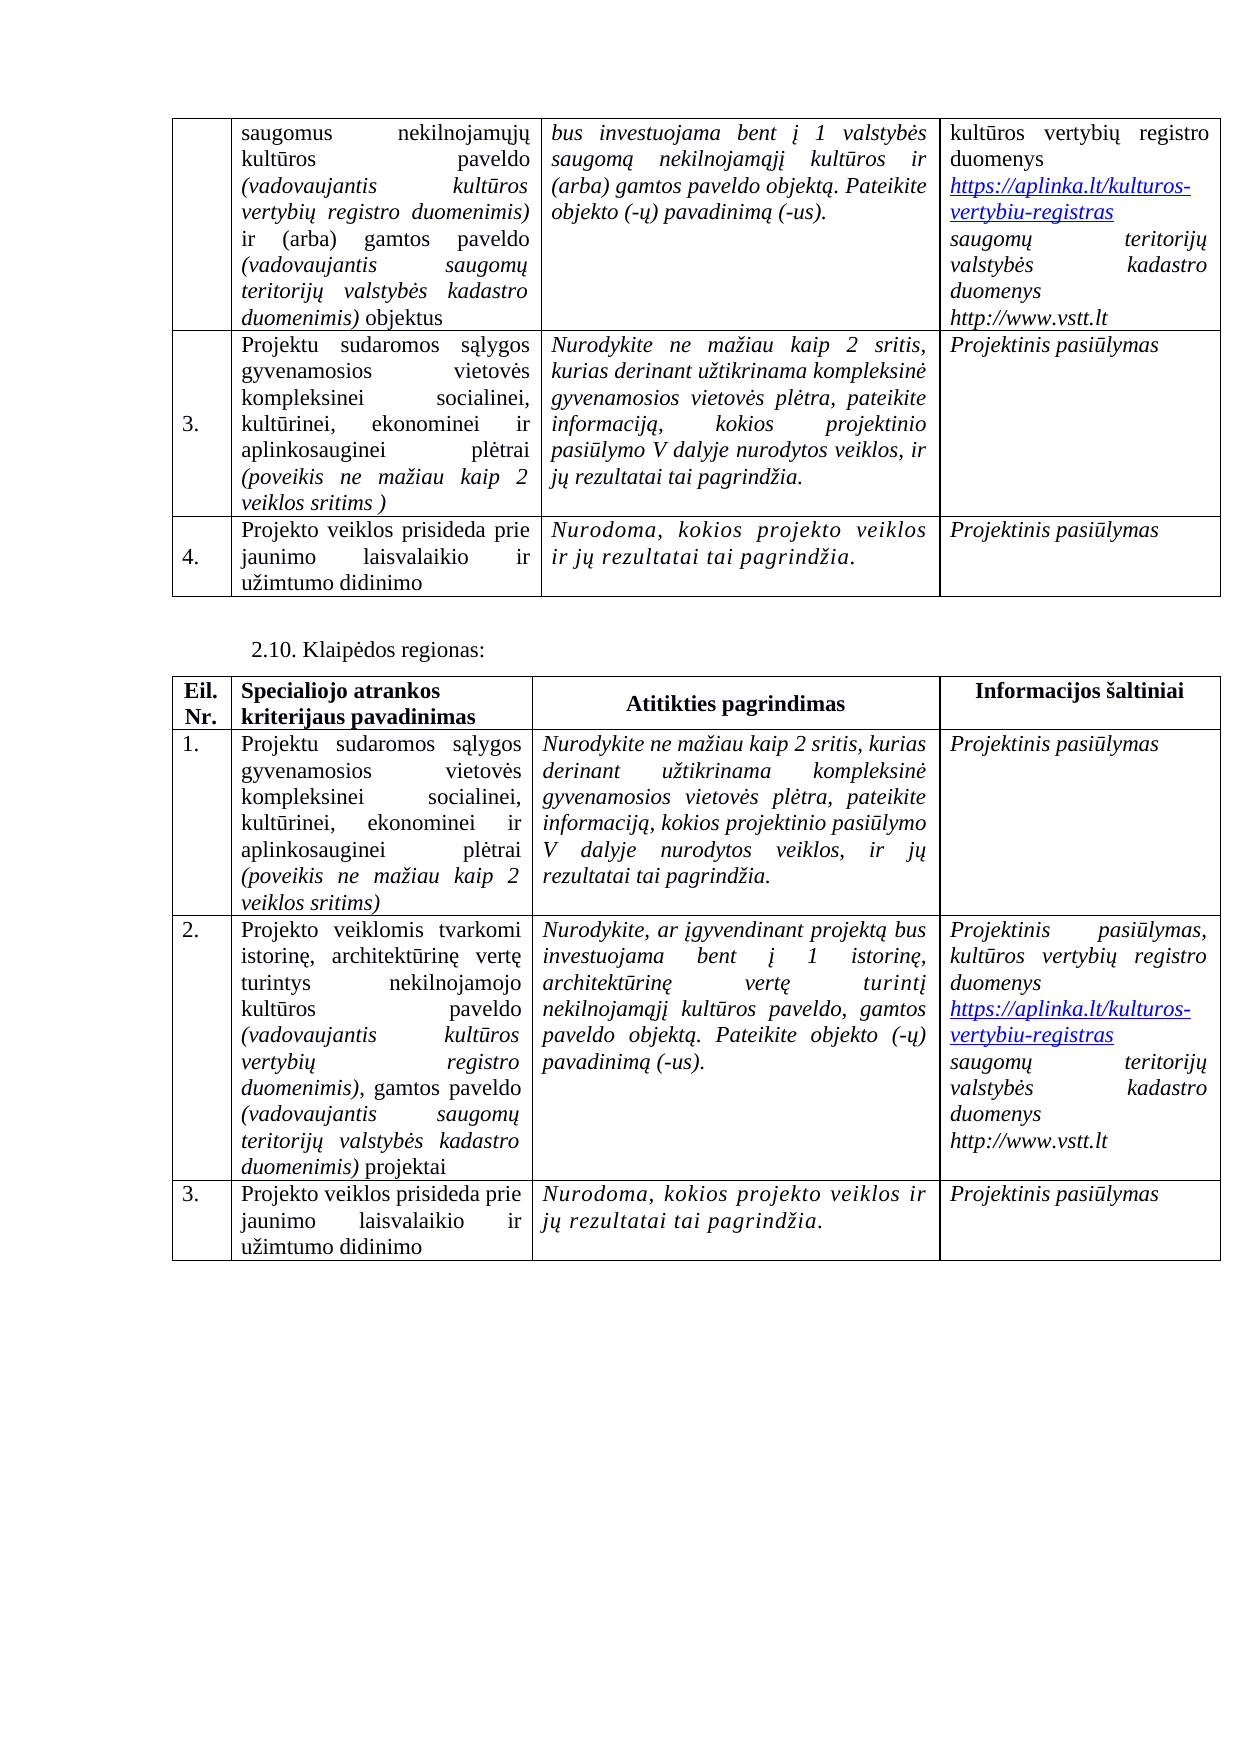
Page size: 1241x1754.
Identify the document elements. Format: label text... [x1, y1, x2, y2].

table_cell saugomus nekilnojamųjų kultūros paveldo (vadovaujantis kultūros vertybių registro duomenimis) ir (arba) gamtos paveldo (vadovaujantis saugomų teritorijų valstybės kadastro duomenimis) objektus [232, 119, 541, 330]
table_cell [173, 119, 231, 330]
table_cell Nurodykite, ar įgyvendinant projektą bus investuojama bent į 1 istorinę, architektūrinę vertę turintį nekilnojamąjį kultūros paveldo, gamtos paveldo objektą. Pateikite objekto (-ų) pavadinimą (-us). [533, 916, 939, 1179]
table_cell Nurodoma, kokios projekto veiklos ir jų rezultatai tai pagrindžia. [542, 517, 939, 596]
table_cell Nurodykite ne mažiau kaip 2 sritis, kurias derinant užtikrinama kompleksinė gyvenamosios vietovės plėtra, pateikite informaciją, kokios projektinio pasiūlymo V dalyje nurodytos veiklos, ir jų rezultatai tai pagrindžia. [533, 730, 939, 915]
table_header Informacijos šaltiniai [941, 677, 1220, 729]
table_cell 4. [173, 517, 231, 596]
table_cell Projekto veiklos prisideda prie jaunimo laisvalaikio ir užimtumo didinimo [232, 517, 541, 596]
table_cell Nurodykite ne mažiau kaip 2 sritis, kurias derinant užtikrinama kompleksinė gyvenamosios vietovės plėtra, pateikite informaciją, kokios projektinio pasiūlymo V dalyje nurodytos veiklos, ir jų rezultatai tai pagrindžia. [542, 331, 939, 516]
table_cell kultūros vertybių registro duomenys https://aplinka.lt/kulturos-vertybiu-registras saugomų teritorijų valstybės kadastro duomenys http://www.vstt.lt [941, 119, 1220, 330]
table_cell Projektinis pasiūlymas [941, 517, 1220, 596]
table_header Atitikties pagrindimas [533, 677, 939, 729]
table_cell Projektinis pasiūlymas [941, 730, 1220, 915]
table_cell Projekto veiklomis tvarkomi istorinę, architektūrinę vertę turintys nekilnojamojo kultūros paveldo (vadovaujantis kultūros vertybių registro duomenimis), gamtos paveldo (vadovaujantis saugomų teritorijų valstybės kadastro duomenimis) projektai [232, 916, 532, 1179]
table_header Eil. Nr. [173, 677, 231, 729]
table_cell Projektinis pasiūlymas [941, 331, 1220, 516]
table_cell bus investuojama bent į 1 valstybės saugomą nekilnojamąjį kultūros ir (arba) gamtos paveldo objektą. Pateikite objekto (-ų) pavadinimą (-us). [542, 119, 939, 330]
table_cell 2. [173, 916, 231, 1179]
table_cell Nurodoma, kokios projekto veiklos ir jų rezultatai tai pagrindžia. [533, 1181, 939, 1259]
table_cell 1. [173, 730, 231, 915]
table_cell Projektinis pasiūlymas [941, 1181, 1220, 1259]
table_cell 3. [173, 1181, 231, 1259]
text 2.10. Klaipėdos regionas: [251, 636, 1181, 662]
table_cell Projektinis pasiūlymas, kultūros vertybių registro duomenys https://aplinka.lt/kulturos-vertybiu-registras saugomų teritorijų valstybės kadastro duomenys http://www.vstt.lt [941, 916, 1220, 1179]
table_header Specialiojo atrankos kriterijaus pavadinimas [232, 677, 532, 729]
table_cell 3. [173, 331, 231, 516]
table_cell Projektu sudaromos sąlygos gyvenamosios vietovės kompleksinei socialinei, kultūrinei, ekonominei ir aplinkosauginei plėtrai (poveikis ne mažiau kaip 2 veiklos sritims) [232, 730, 532, 915]
table_cell Projektu sudaromos sąlygos gyvenamosios vietovės kompleksinei socialinei, kultūrinei, ekonominei ir aplinkosauginei plėtrai (poveikis ne mažiau kaip 2 veiklos sritims ) [232, 331, 541, 516]
table_cell Projekto veiklos prisideda prie jaunimo laisvalaikio ir užimtumo didinimo [232, 1181, 532, 1259]
